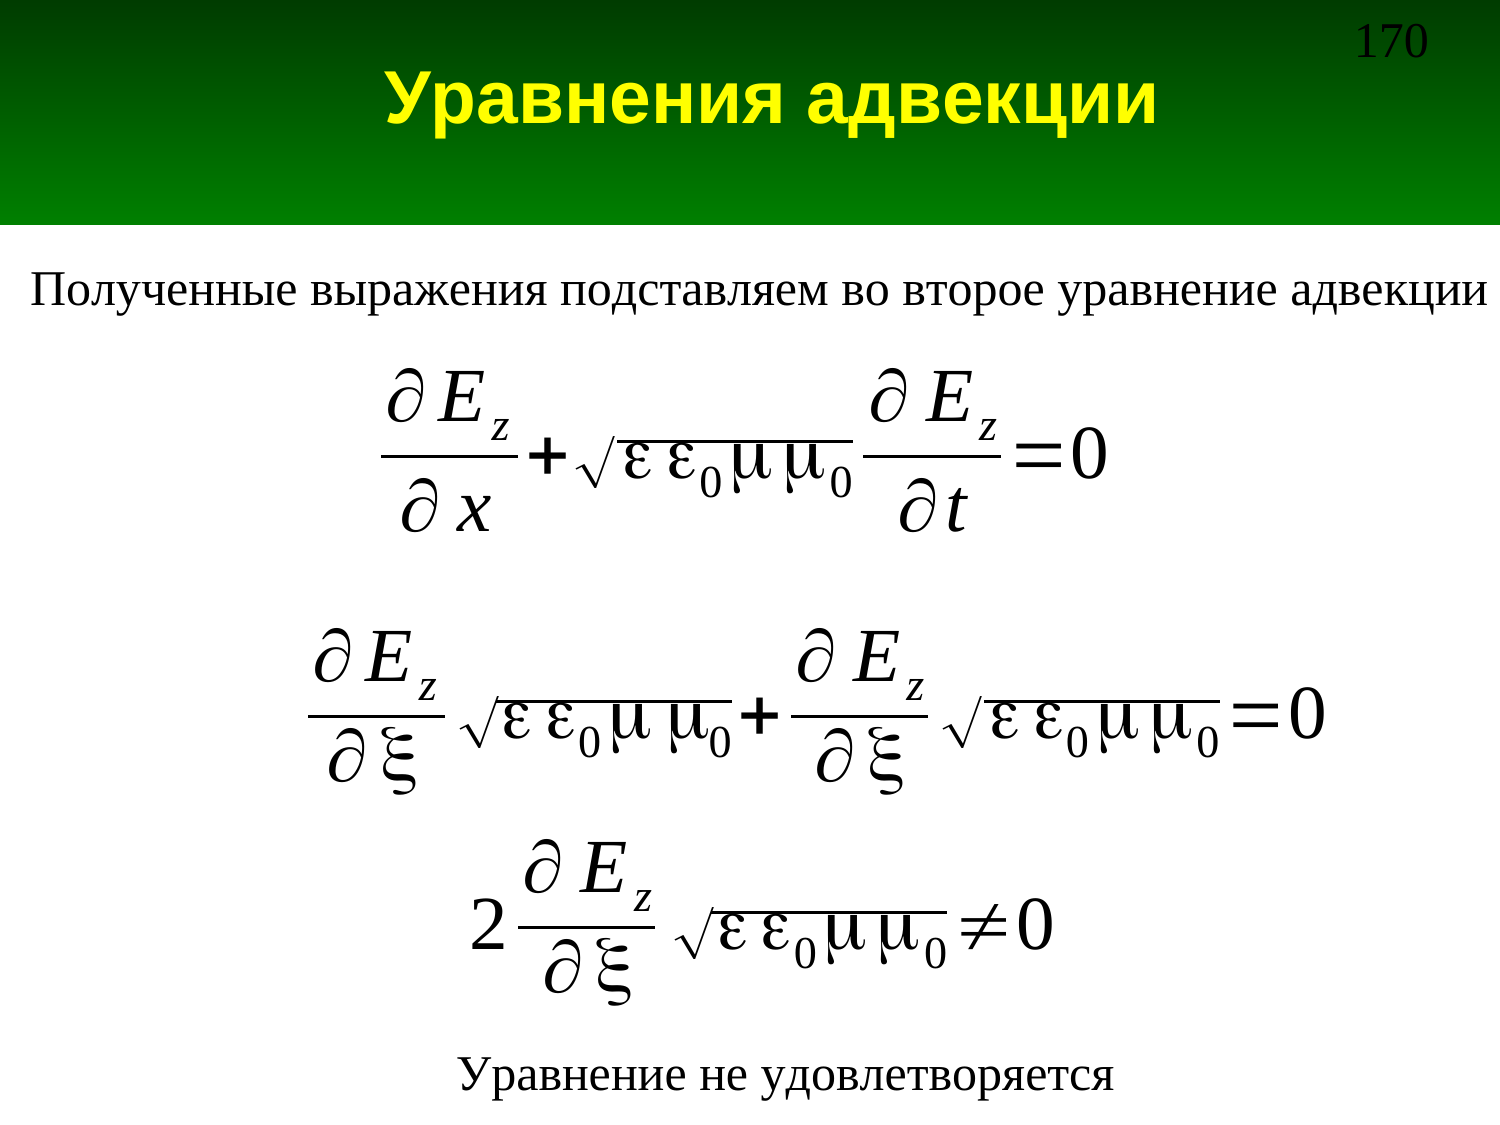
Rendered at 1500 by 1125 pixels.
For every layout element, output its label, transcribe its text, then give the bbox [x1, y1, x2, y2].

chart [356, 354, 1132, 549]
title Уравнения адвекции [123, 0, 1399, 192]
chart [450, 825, 1075, 1010]
text_box Уравнение не удовлетворяется [441, 1033, 1121, 1109]
text_box Полученные выражения подставляем во второе уравнение адвекции [15, 248, 1497, 323]
chart [283, 614, 1347, 799]
